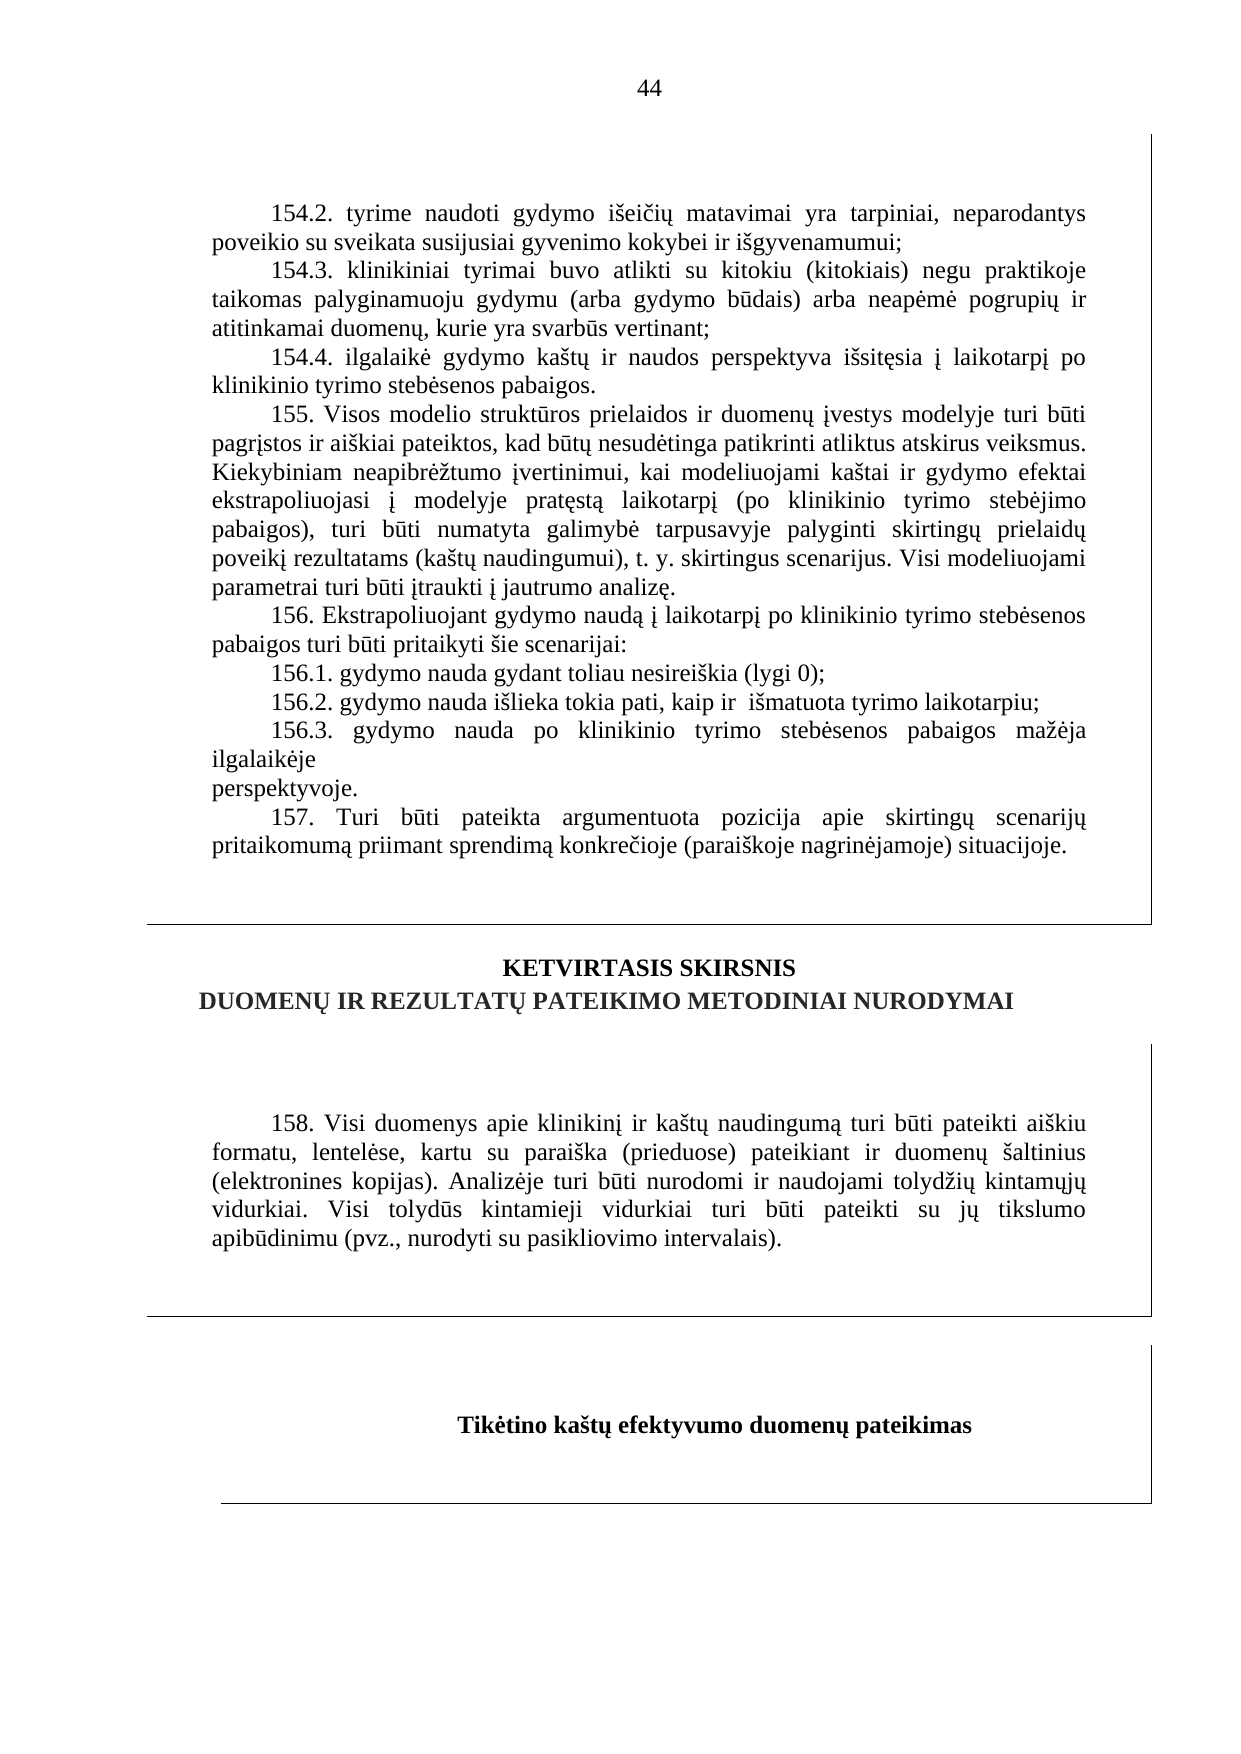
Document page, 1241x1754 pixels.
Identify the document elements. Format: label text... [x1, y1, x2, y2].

text KETVIRTASIS SKIRSNIS [147, 953, 1152, 981]
subtitle DUOMENŲ IR REZULTATŲ PATEIKIMO METODINIAI NURODYMAI [147, 986, 1152, 1015]
text 157. Turi būti pateikta argumentuota pozicija apie skirtingų scenarijų pritaikomumą priimant sprendimą konkrečioje (paraiškoje nagrinėjamoje) situacijoje. [147, 802, 1151, 924]
text 156.1. gydymo nauda gydant toliau nesireiškia (lygi 0); [147, 658, 1151, 687]
text 154.3. klinikiniai tyrimai buvo atlikti su kitokiu (kitokiais) negu praktikoje taikomas palyginamuoju gydymu (arba gydymo būdais) arba neapėmė pogrupių ir atitinkamai duomenų, kurie yra svarbūs vertinant; [147, 256, 1151, 342]
subtitle Tikėtino kaštų efektyvumo duomenų pateikimas [221, 1345, 1151, 1503]
text 155. Visos modelio struktūros prielaidos ir duomenų įvestys modelyje turi būti pagrįstos ir aiškiai pateiktos, kad būtų nesudėtinga patikrinti atliktus atskirus veiksmus. Kiekybiniam neapibrėžtumo įvertinimui, kai modeliuojami kaštai ir gydymo efektai ekstrapoliuojasi į modelyje pratęstą laikotarpį (po klinikinio tyrimo stebėjimo pabaigos), turi būti numatyta galimybė tarpusavyje palyginti skirtingų prielaidų poveikį rezultatams (kaštų naudingumui), t. y. skirtingus scenarijus. Visi modeliuojami parametrai turi būti įtraukti į jautrumo analizę. [147, 399, 1151, 601]
text 158. Visi duomenys apie klinikinį ir kaštų naudingumą turi būti pateikti aiškiu formatu, lentelėse, kartu su paraiška (prieduose) pateikiant ir duomenų šaltinius (elektronines kopijas). Analizėje turi būti nurodomi ir naudojami tolydžių kintamųjų vidurkiai. Visi tolydūs kintamieji vidurkiai turi būti pateikti su jų tikslumo apibūdinimu (pvz., nurodyti su pasikliovimo intervalais). [147, 1044, 1151, 1316]
text 154.2. tyrime naudoti gydymo išeičių matavimai yra tarpiniai, neparodantys poveikio su sveikata susijusiai gyvenimo kokybei ir išgyvenamumui; [147, 133, 1152, 256]
text 156.3. gydymo nauda po klinikinio tyrimo stebėsenos pabaigos mažėja ilgalaikėje [147, 716, 1151, 773]
text 156.2. gydymo nauda išlieka tokia pati, kaip ir išmatuota tyrimo laikotarpiu; [147, 687, 1151, 716]
text perspektyvoje. [147, 773, 1151, 802]
text 154.4. ilgalaikė gydymo kaštų ir naudos perspektyva išsitęsia į laikotarpį po klinikinio tyrimo stebėsenos pabaigos. [147, 342, 1151, 399]
text 156. Ekstrapoliuojant gydymo naudą į laikotarpį po klinikinio tyrimo stebėsenos pabaigos turi būti pritaikyti šie scenarijai: [147, 601, 1151, 658]
